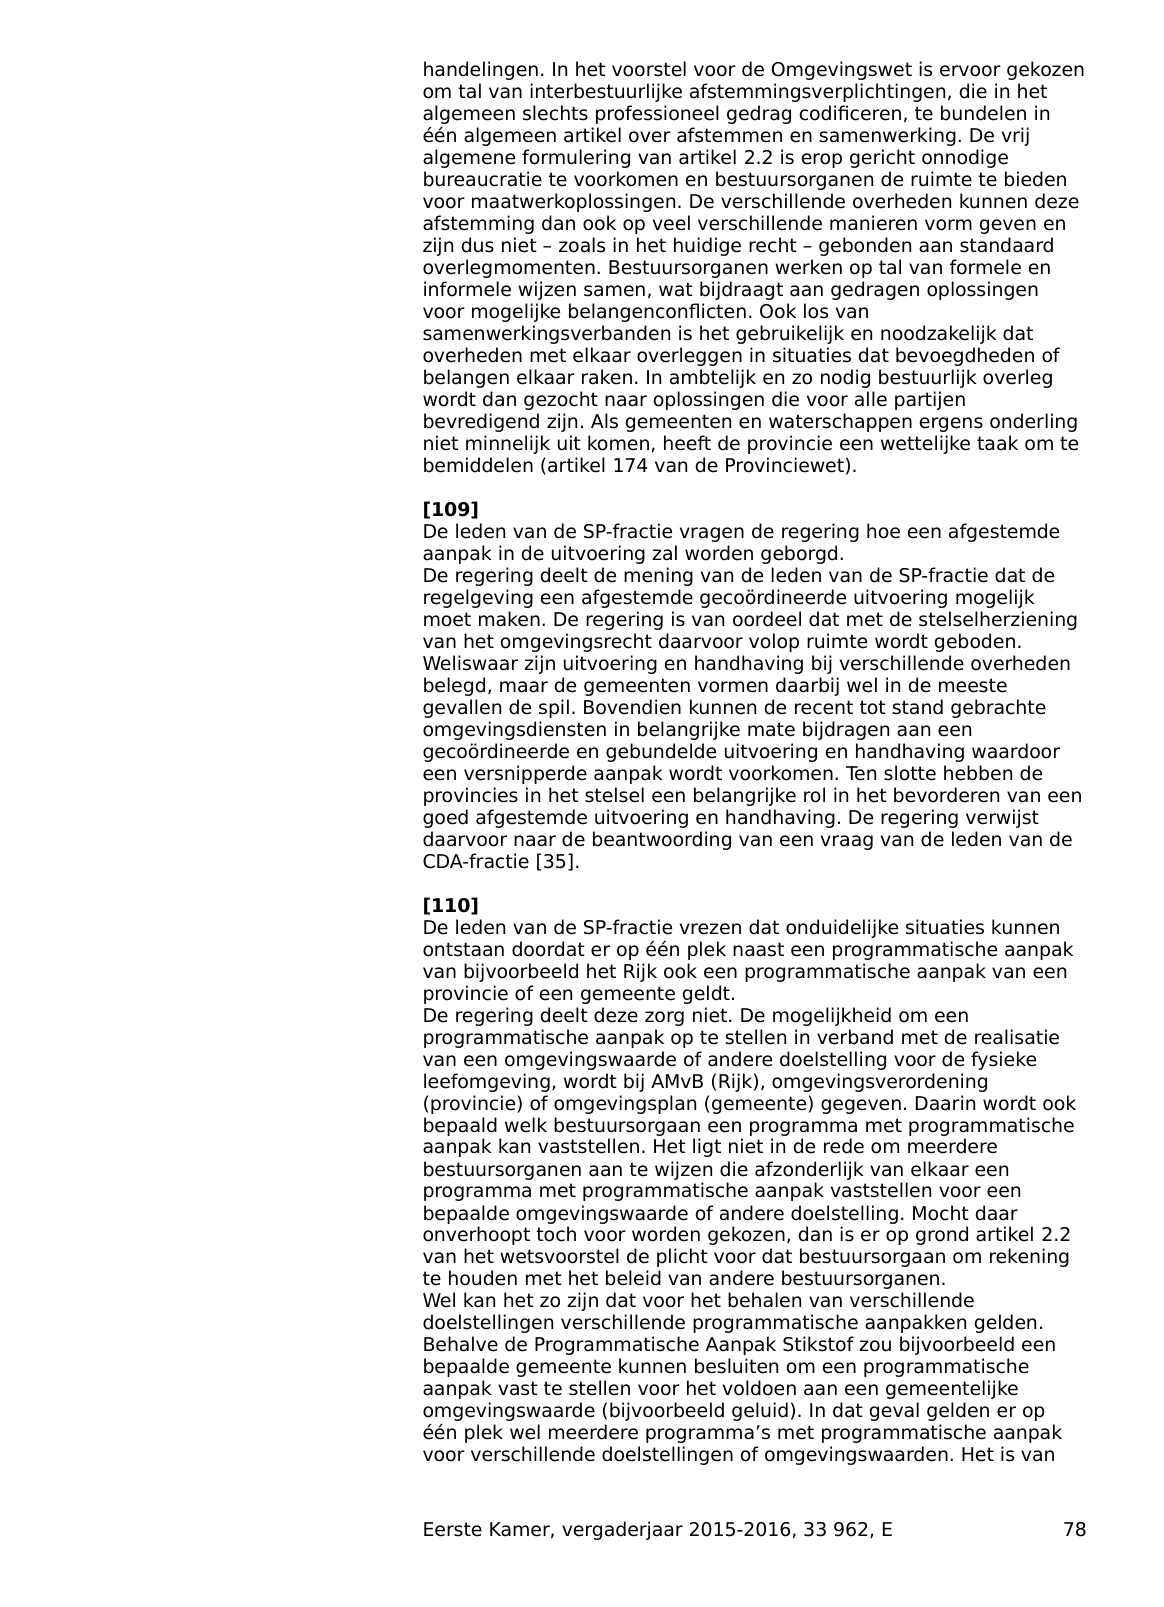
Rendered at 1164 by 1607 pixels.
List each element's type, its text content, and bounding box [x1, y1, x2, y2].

text De regering deelt deze zorg niet. De mogelijkheid om een programmatische aanpak op te stellen in verband met de realisatie van een omgevingswaarde of andere doelstelling voor de fysieke leefomgeving, wordt bij AMvB (Rijk), omgevingsverordening (provincie) of omgevingsplan (gemeente) gegeven. Daarin wordt ook bepaald welk bestuursorgaan een programma met programmatische aanpak kan vaststellen. Het ligt niet in de rede om meerdere bestuursorganen aan te wijzen die afzonderlijk van elkaar een programma met programmatische aanpak vaststellen voor een bepaalde omgevingswaarde of andere doelstelling. Mocht daar onverhoopt toch voor worden gekozen, dan is er op grond artikel 2.2 van het wetsvoorstel de plicht voor dat bestuursorgaan om rekening te houden met het beleid van andere bestuursorganen. [422, 1004, 1087, 1290]
text Wel kan het zo zijn dat voor het behalen van verschillende doelstellingen verschillende programmatische aanpakken gelden. Behalve de Programmatische Aanpak Stikstof zou bijvoorbeeld een bepaalde gemeente kunnen besluiten om een programmatische aanpak vast te stellen voor het voldoen aan een gemeentelijke omgevingswaarde (bijvoorbeeld geluid). In dat geval gelden er op één plek wel meerdere programma’s met programmatische aanpak voor verschillende doelstellingen of omgevingswaarden. Het is van [422, 1290, 1087, 1466]
text De regering deelt de mening van de leden van de SP-fractie dat de regelgeving een afgestemde gecoördineerde uitvoering mogelijk moet maken. De regering is van oordeel dat met de stelselherziening van het omgevingsrecht daarvoor volop ruimte wordt geboden. Weliswaar zijn uitvoering en handhaving bij verschillende overheden belegd, maar de gemeenten vormen daarbij wel in de meeste gevallen de spil. Bovendien kunnen de recent tot stand gebrachte omgevingsdiensten in belangrijke mate bijdragen aan een gecoördineerde en gebundelde uitvoering en handhaving waardoor een versnipperde aanpak wordt voorkomen. Ten slotte hebben de provincies in het stelsel een belangrijke rol in het bevorderen van een goed afgestemde uitvoering en handhaving. De regering verwijst daarvoor naar de beantwoording van een vraag van de leden van de CDA-fractie [35]. [422, 565, 1087, 872]
text [109] [422, 499, 1087, 521]
text handelingen. In het voorstel voor de Omgevingswet is ervoor gekozen om tal van interbestuurlijke afstemmingsverplichtingen, die in het algemeen slechts professioneel gedrag codificeren, te bundelen in één algemeen artikel over afstemmen en samenwerking. De vrij algemene formulering van artikel 2.2 is erop gericht onnodige bureaucratie te voorkomen en bestuursorganen de ruimte te bieden voor maatwerkoplossingen. De verschillende overheden kunnen deze afstemming dan ook op veel verschillende manieren vorm geven en zijn dus niet – zoals in het huidige recht – gebonden aan standaard overlegmomenten. Bestuursorganen werken op tal van formele en informele wijzen samen, wat bijdraagt aan gedragen oplossingen voor mogelijke belangenconflicten. Ook los van samenwerkingsverbanden is het gebruikelijk en noodzakelijk dat overheden met elkaar overleggen in situaties dat bevoegdheden of belangen elkaar raken. In ambtelijk en zo nodig bestuurlijk overleg wordt dan gezocht naar oplossingen die voor alle partijen bevredigend zijn. Als gemeenten en waterschappen ergens onderling niet minnelijk uit komen, heeft de provincie een wettelijke taak om te bemiddelen (artikel 174 van de Provinciewet). [422, 59, 1087, 477]
text De leden van de SP-fractie vrezen dat onduidelijke situaties kunnen ontstaan doordat er op één plek naast een programmatische aanpak van bijvoorbeeld het Rijk ook een programmatische aanpak van een provincie of een gemeente geldt. [422, 917, 1087, 1004]
text [110] [422, 895, 1087, 917]
text De leden van de SP-fractie vragen de regering hoe een afgestemde aanpak in de uitvoering zal worden geborgd. [422, 521, 1087, 565]
